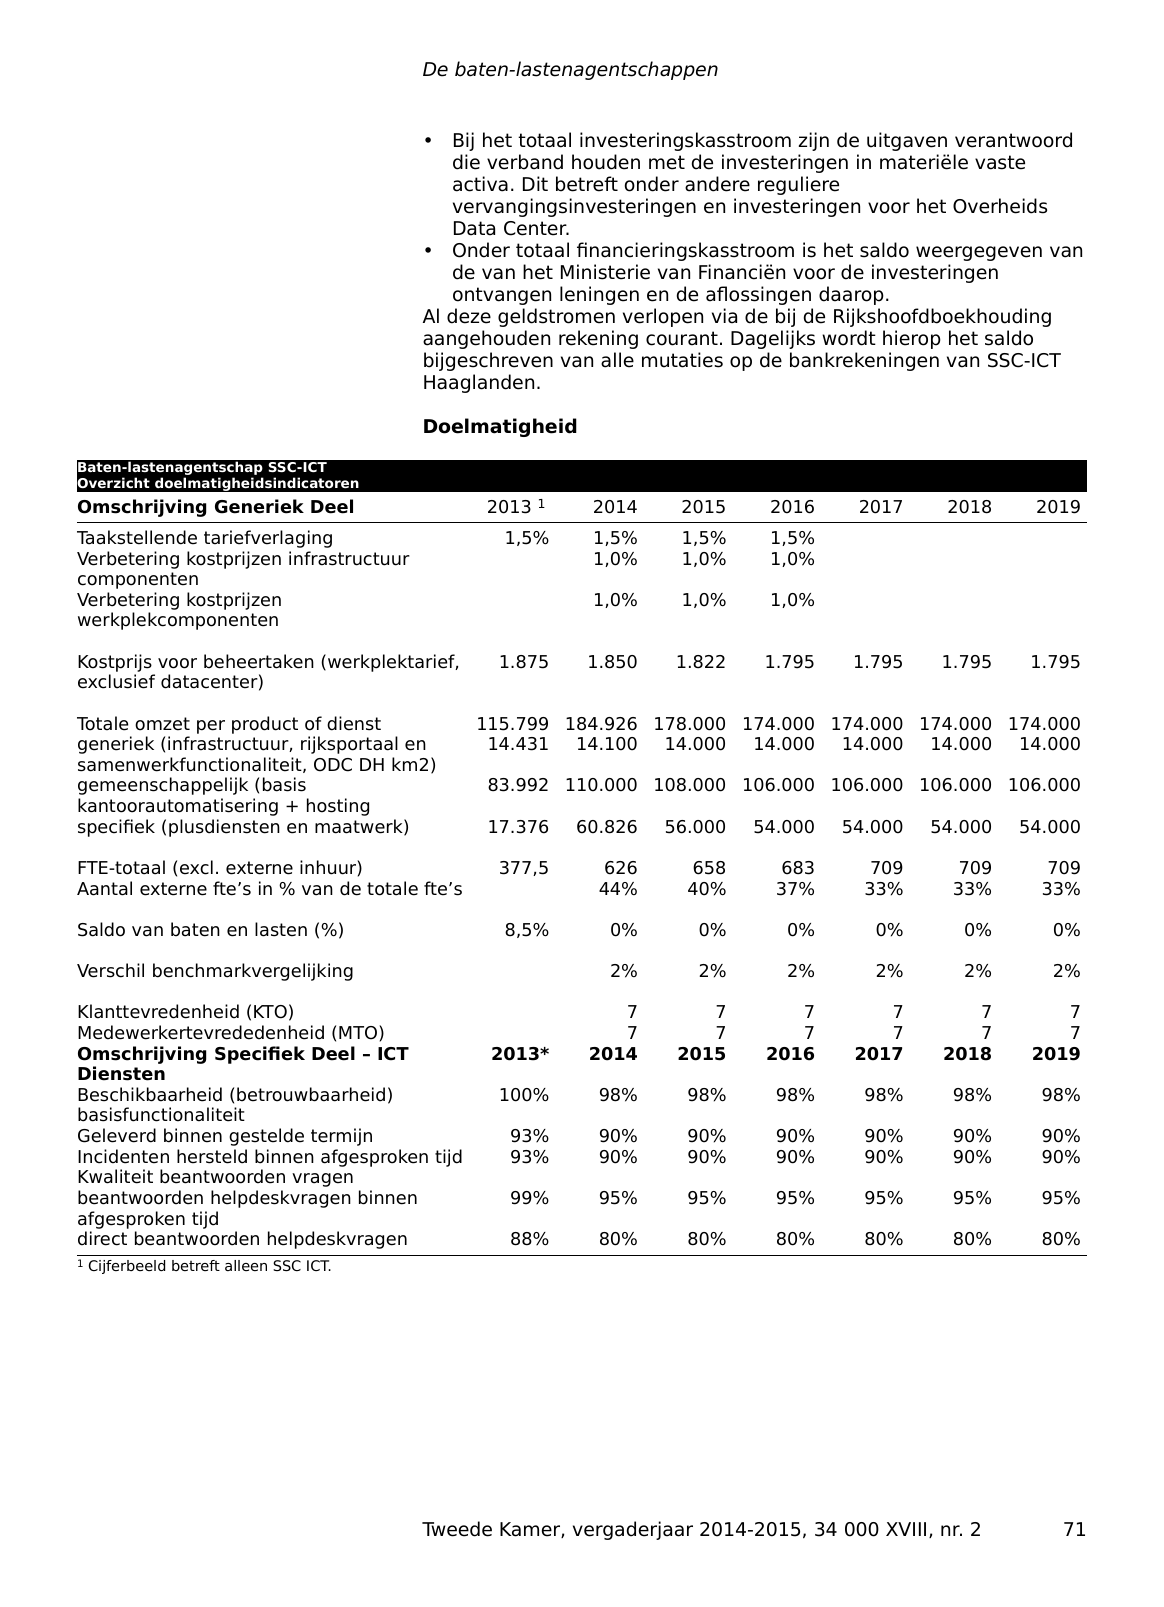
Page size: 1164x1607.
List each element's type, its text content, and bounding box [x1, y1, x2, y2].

table_cell 0% [909, 920, 998, 940]
table_cell 98% [998, 1085, 1087, 1126]
table_cell 2018 [909, 1044, 998, 1085]
table_cell [466, 961, 555, 982]
table_cell [909, 940, 998, 961]
table_cell 95% [644, 1188, 732, 1229]
table_cell Kwaliteit beantwoorden vragen [77, 1167, 466, 1188]
table_cell [821, 631, 909, 652]
table_cell 0% [998, 920, 1087, 940]
table_cell [909, 631, 998, 652]
table_cell 1.850 [555, 652, 644, 693]
table_cell 1,5% [732, 523, 821, 548]
table_cell [555, 837, 644, 858]
table_cell 7 [909, 1002, 998, 1023]
table_cell [821, 1167, 909, 1188]
table_cell [77, 693, 466, 713]
table_cell [644, 837, 732, 858]
table_cell Medewerkertevrededenheid (MTO) [77, 1023, 466, 1043]
table_cell 174.000 [732, 714, 821, 734]
table_cell 709 [821, 858, 909, 878]
table_cell 1.795 [732, 652, 821, 693]
table_cell 1,0% [732, 590, 821, 631]
table_cell [998, 899, 1087, 920]
table_cell [77, 899, 466, 920]
table_cell [555, 631, 644, 652]
table_cell 1,5% [555, 523, 644, 548]
table_cell [909, 899, 998, 920]
table_cell 1,0% [555, 549, 644, 590]
table_cell Klanttevredenheid (KTO) [77, 1002, 466, 1023]
table_cell [466, 1167, 555, 1188]
table_cell 174.000 [998, 714, 1087, 734]
table_cell 17.376 [466, 817, 555, 837]
table_cell [555, 693, 644, 713]
table_cell 106.000 [909, 775, 998, 817]
table_header Baten-lastenagentschap SSC-ICT Overzicht doelmatigheidsindicatoren [77, 460, 1087, 491]
table_cell 80% [732, 1229, 821, 1254]
table_cell 90% [998, 1147, 1087, 1167]
table_cell 2014 [555, 1044, 644, 1085]
table_cell 54.000 [821, 817, 909, 837]
table_cell 2016 [732, 492, 821, 522]
table_cell [821, 549, 909, 590]
table_cell 98% [644, 1085, 732, 1126]
table_cell [998, 982, 1087, 1002]
table_cell 37% [732, 879, 821, 899]
table_cell Kostprijs voor beheertaken (werkplektarief, exclusief datacenter) [77, 652, 466, 693]
table_cell 7 [732, 1023, 821, 1043]
table_cell beantwoorden helpdeskvragen binnen afgesproken tijd [77, 1188, 466, 1229]
table_cell [998, 631, 1087, 652]
table_cell [466, 1002, 555, 1023]
table_cell 106.000 [821, 775, 909, 817]
table_cell 93% [466, 1126, 555, 1147]
table_cell [466, 899, 555, 920]
table_cell 54.000 [998, 817, 1087, 837]
table_cell [466, 693, 555, 713]
table_cell 115.799 [466, 714, 555, 734]
table_cell 95% [909, 1188, 998, 1229]
text • Onder totaal financieringskasstroom is het saldo weergegeven van de van het Ministerie van Financiën voor de investeringen ontvangen leningen en de aflossingen daarop. [422, 240, 1087, 306]
table_cell 90% [644, 1126, 732, 1147]
table_cell [644, 940, 732, 961]
table_cell Totale omzet per product of dienst [77, 714, 466, 734]
table_cell [732, 940, 821, 961]
table_cell 90% [732, 1147, 821, 1167]
table_cell [909, 523, 998, 548]
table_cell 80% [644, 1229, 732, 1254]
table_cell 33% [821, 879, 909, 899]
table_cell 1,0% [644, 549, 732, 590]
table_cell [998, 590, 1087, 631]
table_cell 2015 [644, 492, 732, 522]
table_cell [644, 982, 732, 1002]
table_cell 709 [998, 858, 1087, 878]
table_cell 0% [644, 920, 732, 940]
table_cell [466, 837, 555, 858]
table_cell 2016 [732, 1044, 821, 1085]
table_cell generiek (infrastructuur, rijksportaal en samenwerkfunctionaliteit, ODC DH km2) [77, 734, 466, 775]
table_cell [909, 590, 998, 631]
table_cell 2% [998, 961, 1087, 982]
table_cell [909, 549, 998, 590]
table_cell Saldo van baten en lasten (%) [77, 920, 466, 940]
table_cell [466, 940, 555, 961]
table_cell [821, 590, 909, 631]
table_cell [466, 1023, 555, 1043]
table_cell 2018 [909, 492, 998, 522]
table_cell 2013 1 [466, 492, 555, 522]
table_cell [909, 837, 998, 858]
table_cell 60.826 [555, 817, 644, 837]
table_cell 100% [466, 1085, 555, 1126]
table_cell direct beantwoorden helpdeskvragen [77, 1229, 466, 1254]
table_cell 14.000 [998, 734, 1087, 775]
table_cell [821, 982, 909, 1002]
table_cell 0% [555, 920, 644, 940]
table_cell 1,0% [732, 549, 821, 590]
table_cell 2019 [998, 1044, 1087, 1085]
table_cell 709 [909, 858, 998, 878]
table_cell [466, 879, 555, 899]
table_cell 98% [555, 1085, 644, 1126]
table_cell 90% [555, 1147, 644, 1167]
table_cell 90% [644, 1147, 732, 1167]
table_cell 106.000 [998, 775, 1087, 817]
table_cell [732, 837, 821, 858]
table_cell [821, 693, 909, 713]
table_cell 95% [998, 1188, 1087, 1229]
table_cell 95% [732, 1188, 821, 1229]
table_cell 14.000 [909, 734, 998, 775]
table_cell 98% [909, 1085, 998, 1126]
table_cell 2% [555, 961, 644, 982]
table_cell [821, 899, 909, 920]
table_cell 2013* [466, 1044, 555, 1085]
table_cell 80% [909, 1229, 998, 1254]
table_cell 98% [732, 1085, 821, 1126]
table_cell [644, 899, 732, 920]
table_cell 95% [555, 1188, 644, 1229]
table_cell 658 [644, 858, 732, 878]
table_cell [998, 1167, 1087, 1188]
table_cell Taakstellende tariefverlaging [77, 523, 466, 548]
table_cell 2014 [555, 492, 644, 522]
table_cell 54.000 [909, 817, 998, 837]
table_cell 56.000 [644, 817, 732, 837]
table_cell 106.000 [732, 775, 821, 817]
table_cell 0% [732, 920, 821, 940]
table_cell 1 Cijferbeeld betreft alleen SSC ICT. [77, 1256, 1087, 1275]
table_cell 2% [644, 961, 732, 982]
table_cell 7 [732, 1002, 821, 1023]
table_cell [77, 837, 466, 858]
table_cell 174.000 [821, 714, 909, 734]
table_cell 7 [555, 1023, 644, 1043]
table_cell 2% [732, 961, 821, 982]
table_cell 7 [821, 1023, 909, 1043]
table_cell 90% [821, 1147, 909, 1167]
table_cell Omschrijving Generiek Deel [77, 492, 466, 522]
subtitle Doelmatigheid [422, 416, 1087, 438]
table_cell 1.822 [644, 652, 732, 693]
table_cell 110.000 [555, 775, 644, 817]
table_cell 2017 [821, 492, 909, 522]
table_cell [466, 549, 555, 590]
table_cell 1.795 [821, 652, 909, 693]
table_cell 1.795 [998, 652, 1087, 693]
table_cell 1,0% [555, 590, 644, 631]
table_cell 683 [732, 858, 821, 878]
table_cell 14.000 [644, 734, 732, 775]
text Al deze geldstromen verlopen via de bij de Rijkshoofdboekhouding aangehouden rekening courant. Dagelijks wordt hierop het saldo bijgeschreven van alle mutaties op de bankrekeningen van SSC-ICT Haaglanden. [422, 306, 1087, 394]
table_cell [555, 982, 644, 1002]
table_cell 90% [555, 1126, 644, 1147]
table_cell [77, 982, 466, 1002]
table_cell [77, 631, 466, 652]
table_cell Verbetering kostprijzen werkplekcomponenten [77, 590, 466, 631]
table_cell 377,5 [466, 858, 555, 878]
table_cell 33% [998, 879, 1087, 899]
table_cell [555, 940, 644, 961]
table_cell 1,5% [644, 523, 732, 548]
table_cell 99% [466, 1188, 555, 1229]
table_cell 90% [821, 1126, 909, 1147]
table_cell FTE-totaal (excl. externe inhuur) [77, 858, 466, 878]
table_cell 174.000 [909, 714, 998, 734]
table_cell specifiek (plusdiensten en maatwerk) [77, 817, 466, 837]
table_cell 178.000 [644, 714, 732, 734]
table_cell 7 [644, 1023, 732, 1043]
table_cell [644, 1167, 732, 1188]
table_cell [732, 693, 821, 713]
table_cell [909, 1167, 998, 1188]
table_cell 98% [821, 1085, 909, 1126]
table_cell 7 [555, 1002, 644, 1023]
table_cell 0% [821, 920, 909, 940]
table_cell 83.992 [466, 775, 555, 817]
text • Bij het totaal investeringskasstroom zijn de uitgaven verantwoord die verband houden met de investeringen in materiële vaste activa. Dit betreft onder andere reguliere vervangingsinvesteringen en investeringen voor het Overheids Data Center. [422, 130, 1087, 240]
table_cell Beschikbaarheid (betrouwbaarheid) basisfunctionaliteit [77, 1085, 466, 1126]
table_cell Verschil benchmarkvergelijking [77, 961, 466, 982]
table_cell Incidenten hersteld binnen afgesproken tijd [77, 1147, 466, 1167]
table_cell 95% [821, 1188, 909, 1229]
table_cell gemeenschappelijk (basis kantoorautomatisering + hosting [77, 775, 466, 817]
table_cell 7 [998, 1023, 1087, 1043]
table_cell [466, 631, 555, 652]
table_cell 80% [998, 1229, 1087, 1254]
table_cell 184.926 [555, 714, 644, 734]
table_cell 80% [555, 1229, 644, 1254]
table_cell 88% [466, 1229, 555, 1254]
table_cell [644, 631, 732, 652]
table_cell 90% [909, 1126, 998, 1147]
table_cell 80% [821, 1229, 909, 1254]
table_cell 1.795 [909, 652, 998, 693]
table_cell [998, 693, 1087, 713]
table_cell 90% [998, 1126, 1087, 1147]
table_cell [732, 1167, 821, 1188]
table_cell 2% [821, 961, 909, 982]
table_cell [732, 899, 821, 920]
table_cell [77, 940, 466, 961]
table_cell [555, 899, 644, 920]
table_cell [732, 631, 821, 652]
table_cell 626 [555, 858, 644, 878]
table_cell [466, 590, 555, 631]
table_cell 7 [821, 1002, 909, 1023]
table_cell [821, 940, 909, 961]
table_cell 93% [466, 1147, 555, 1167]
table_cell [998, 549, 1087, 590]
table_cell 2% [909, 961, 998, 982]
table_cell 1.875 [466, 652, 555, 693]
table_cell 2015 [644, 1044, 732, 1085]
table_cell [821, 837, 909, 858]
table_cell 7 [909, 1023, 998, 1043]
table_cell [909, 982, 998, 1002]
table_cell 54.000 [732, 817, 821, 837]
table_cell Aantal externe fte’s in % van de totale fte’s [77, 879, 466, 899]
table_cell [555, 1167, 644, 1188]
table_cell 2017 [821, 1044, 909, 1085]
table_cell Verbetering kostprijzen infrastructuur componenten [77, 549, 466, 590]
table_cell 14.100 [555, 734, 644, 775]
table_cell 44% [555, 879, 644, 899]
table_cell Geleverd binnen gestelde termijn [77, 1126, 466, 1147]
table_cell 7 [998, 1002, 1087, 1023]
table_cell 14.431 [466, 734, 555, 775]
table_cell Omschrijving Specifiek Deel – ICT Diensten [77, 1044, 466, 1085]
table_cell [466, 982, 555, 1002]
table_cell 8,5% [466, 920, 555, 940]
table_cell 14.000 [821, 734, 909, 775]
table_cell [644, 693, 732, 713]
table_cell 2019 [998, 492, 1087, 522]
table_cell 40% [644, 879, 732, 899]
table_cell [998, 523, 1087, 548]
table_cell [821, 523, 909, 548]
table_cell 33% [909, 879, 998, 899]
table_cell [998, 940, 1087, 961]
table_cell 7 [644, 1002, 732, 1023]
table_cell 90% [732, 1126, 821, 1147]
table_cell [732, 982, 821, 1002]
table_cell 14.000 [732, 734, 821, 775]
table_cell 108.000 [644, 775, 732, 817]
table_cell 1,5% [466, 523, 555, 548]
table_cell [909, 693, 998, 713]
table_cell 90% [909, 1147, 998, 1167]
table_cell [998, 837, 1087, 858]
table_cell 1,0% [644, 590, 732, 631]
